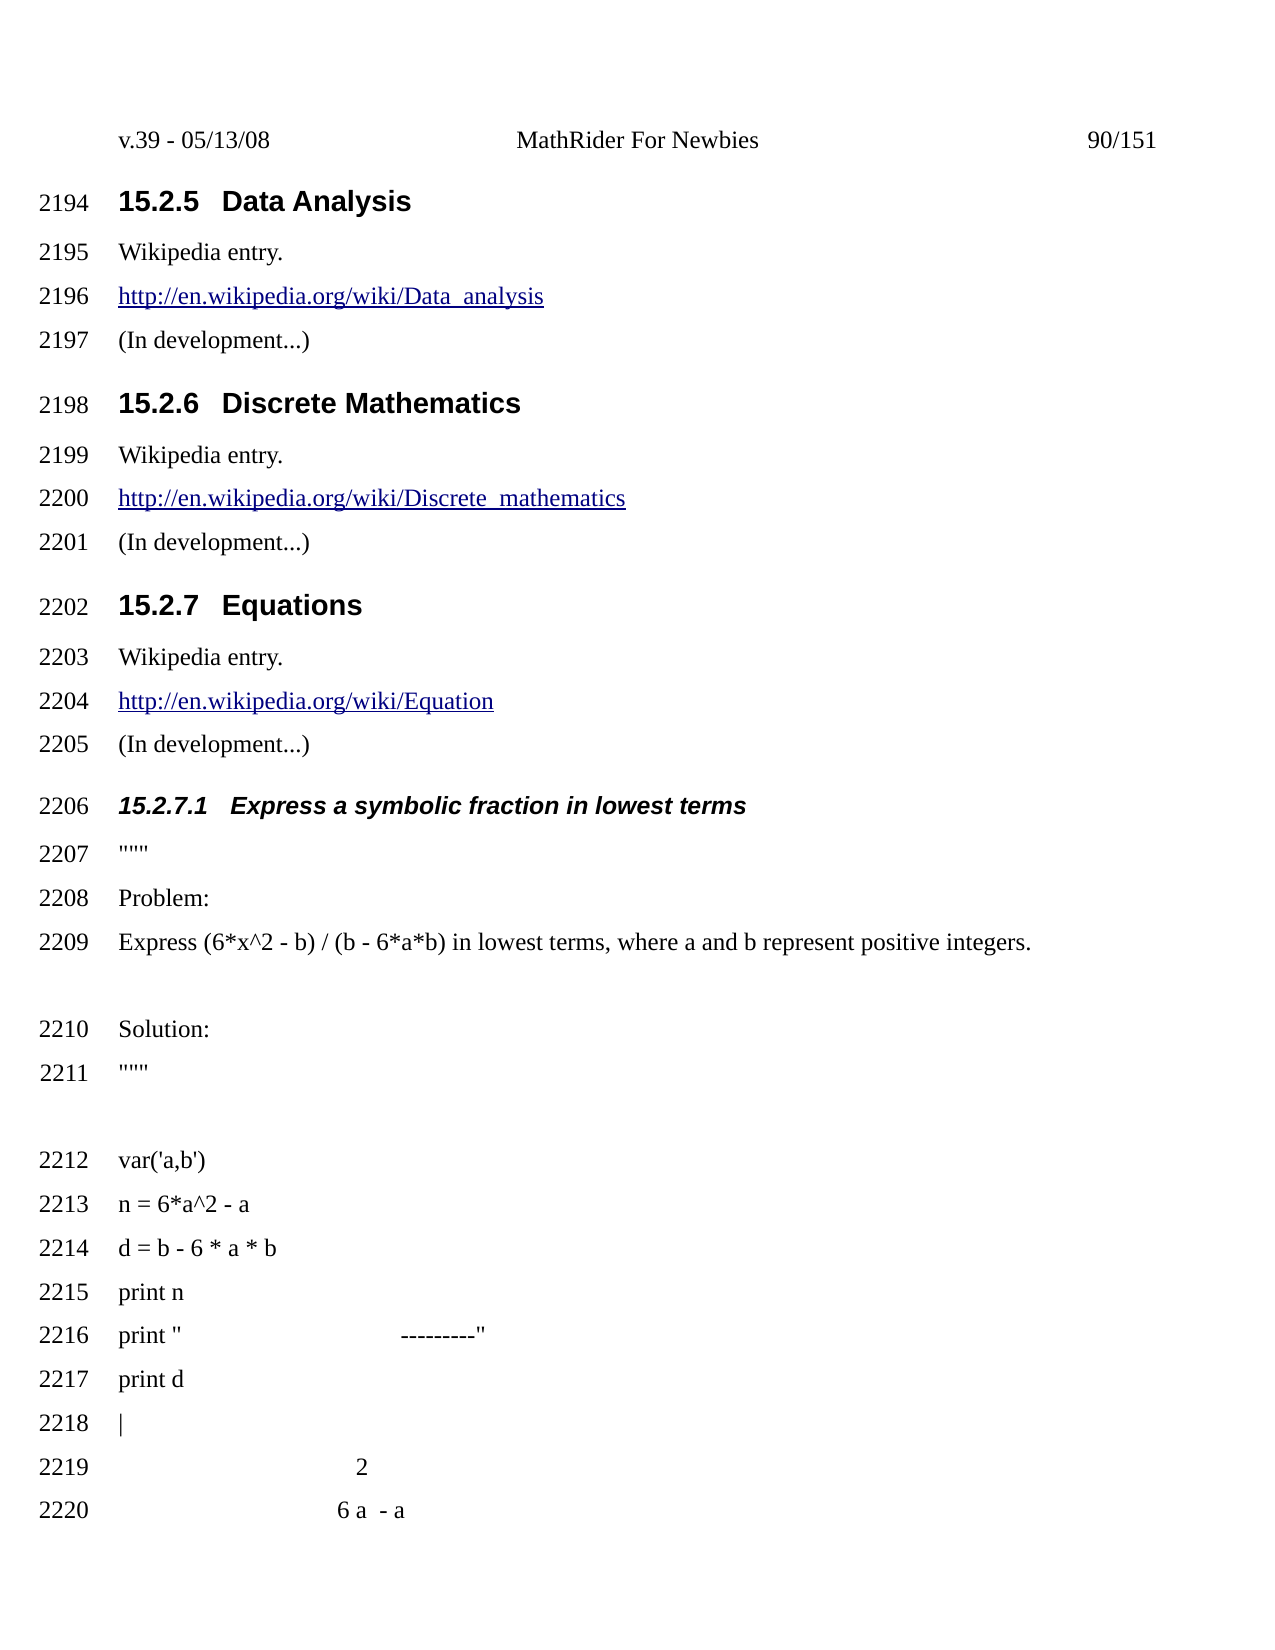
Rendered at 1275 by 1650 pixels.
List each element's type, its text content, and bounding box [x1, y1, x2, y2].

text """ [118, 1058, 1157, 1087]
text (In development...) [118, 729, 1157, 758]
text Problem: [118, 883, 1157, 912]
text (In development...) [118, 325, 1157, 354]
text (In development...) [118, 527, 1157, 556]
text http://en.wikipedia.org/wiki/Discrete_mathematics [118, 483, 1157, 512]
subtitle Discrete Mathematics [118, 386, 1157, 420]
text Wikipedia entry. [118, 237, 1157, 266]
text print " ---------" [118, 1321, 1157, 1349]
text d = b - 6 * a * b [118, 1233, 1157, 1262]
text print n [118, 1277, 1157, 1306]
subtitle Equations [118, 588, 1157, 622]
text http://en.wikipedia.org/wiki/Equation [118, 686, 1157, 714]
text n = 6*a^2 - a [118, 1189, 1157, 1218]
text Wikipedia entry. [118, 440, 1157, 468]
text print d [118, 1364, 1157, 1393]
subtitle Data Analysis [118, 184, 1157, 217]
text http://en.wikipedia.org/wiki/Data_analysis [118, 281, 1157, 310]
text var('a,b') [118, 1146, 1157, 1174]
text 6 a - a [118, 1496, 1157, 1524]
text Wikipedia entry. [118, 642, 1157, 671]
subtitle Express a symbolic fraction in lowest terms [118, 791, 1157, 819]
text 2 [118, 1452, 1157, 1481]
text | [118, 1408, 1157, 1437]
text """ [118, 839, 1157, 868]
text Solution: [118, 1014, 1157, 1043]
text Express (6*x^2 - b) / (b - 6*a*b) in lowest terms, where a and b represent positive integers. [118, 927, 1157, 956]
